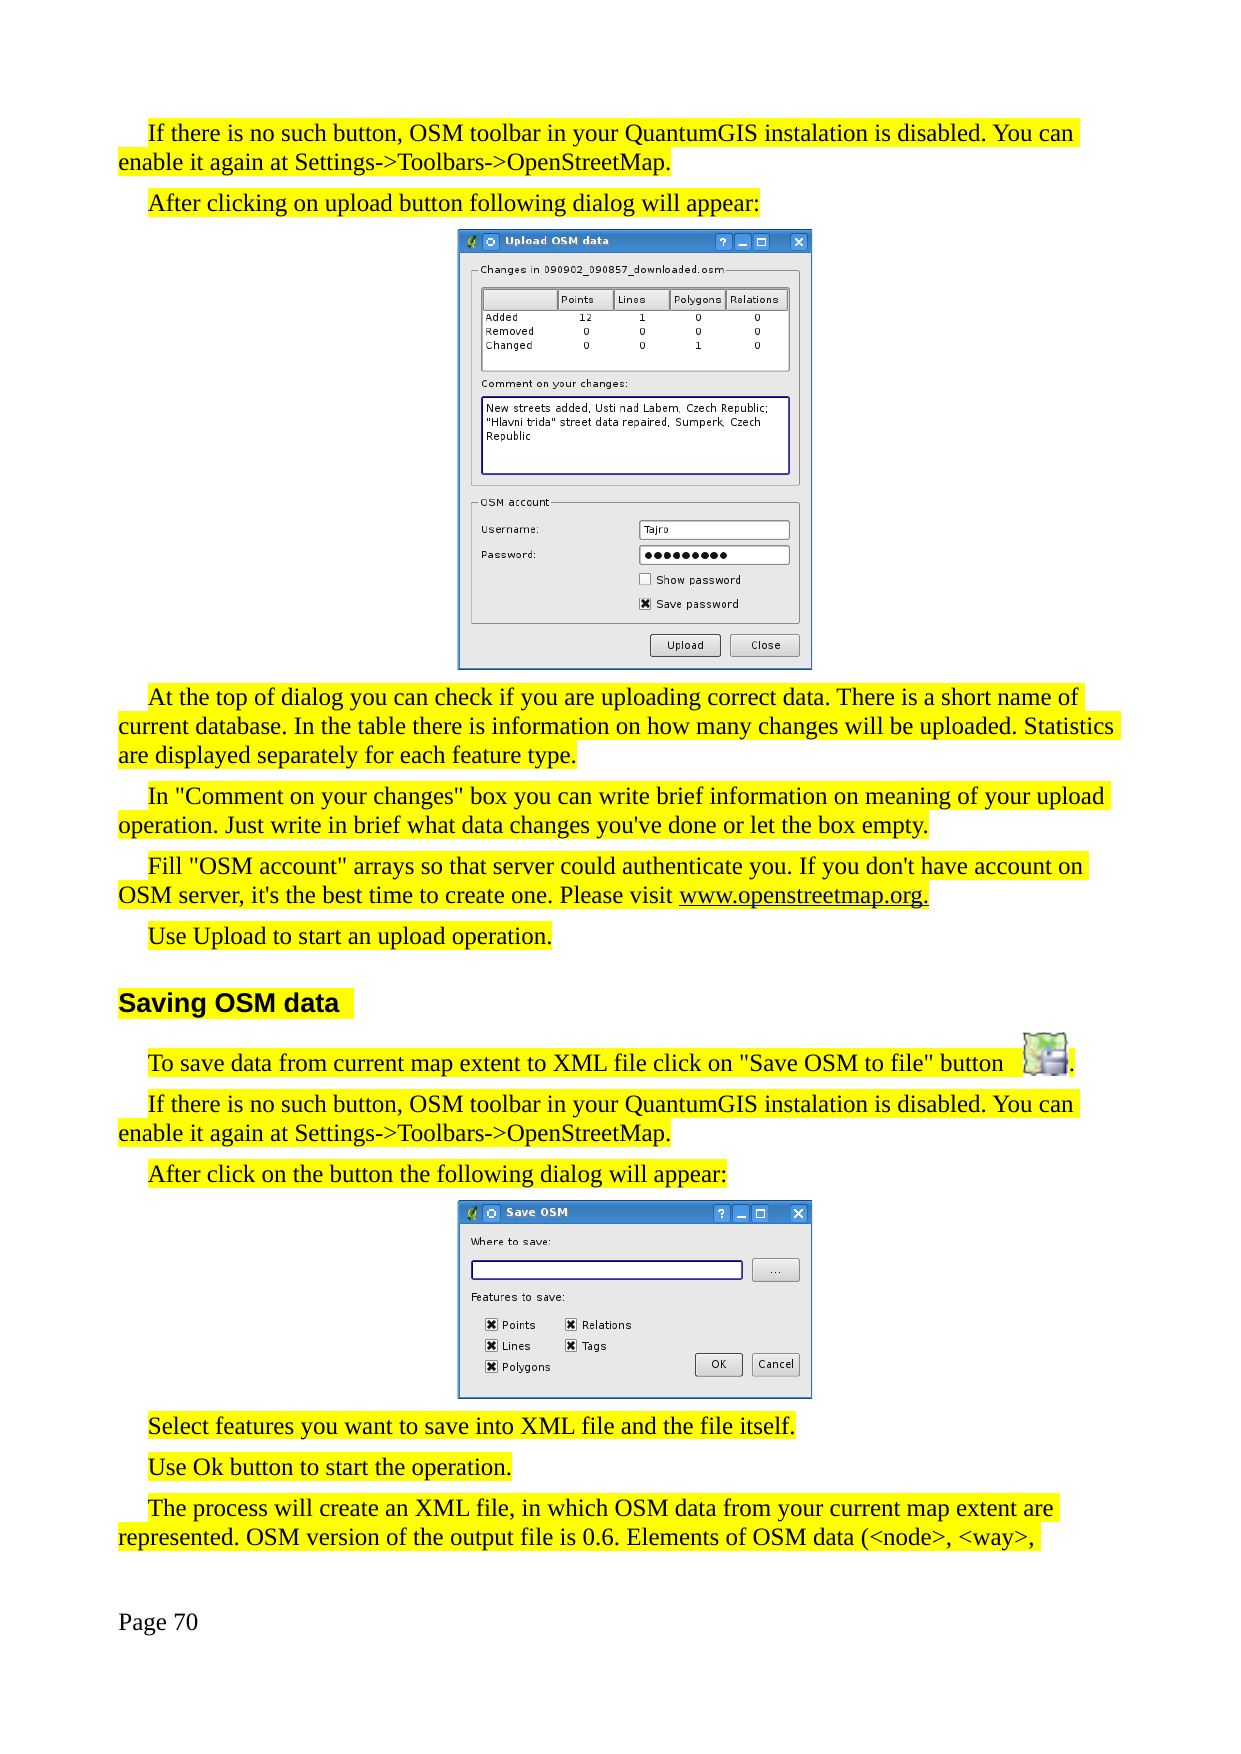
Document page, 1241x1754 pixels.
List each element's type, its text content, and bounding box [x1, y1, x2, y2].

text At the top of dialog you can check if you are uploading correct data. There is a short name of current database. In the table there is information on how many changes will be uploaded. Statistics are displayed separately for each feature type. [118, 682, 1122, 769]
picture [457, 229, 813, 670]
text In "Comment on your changes" box you can write brief information on meaning of your upload operation. Just write in brief what data changes you've done or let the box empty. [118, 781, 1122, 839]
text Select features you want to save into XML file and the file itself. [118, 1411, 1122, 1439]
text The process will create an XML file, in which OSM data from your current map extent are represented. OSM version of the output file is 0.6. Elements of OSM data (<node>, <way>, [118, 1493, 1122, 1551]
text If there is no such button, OSM toolbar in your QuantumGIS instalation is disabled. You can enable it again at Settings->Toolbars->OpenStreetMap. [118, 1089, 1122, 1147]
text Fill "OSM account" arrays so that server could authenticate you. If you don't have account on OSM server, it's the best time to create one. Please visit www.openstreetmap.org. [118, 851, 1122, 909]
text After click on the button the following dialog will appear: [118, 1159, 1122, 1188]
text After clicking on upload button following dialog will appear: [118, 188, 1122, 217]
subtitle Saving OSM data [118, 987, 1122, 1019]
text Use Upload to start an upload operation. [118, 921, 1122, 950]
picture [1022, 1031, 1069, 1076]
text To save data from current map extent to XML file click on "Save OSM to file" button . [118, 1031, 1122, 1077]
picture [457, 1200, 813, 1399]
text Use Ok button to start the operation. [118, 1452, 1122, 1481]
text If there is no such button, OSM toolbar in your QuantumGIS instalation is disabled. You can enable it again at Settings->Toolbars->OpenStreetMap. [118, 118, 1122, 176]
